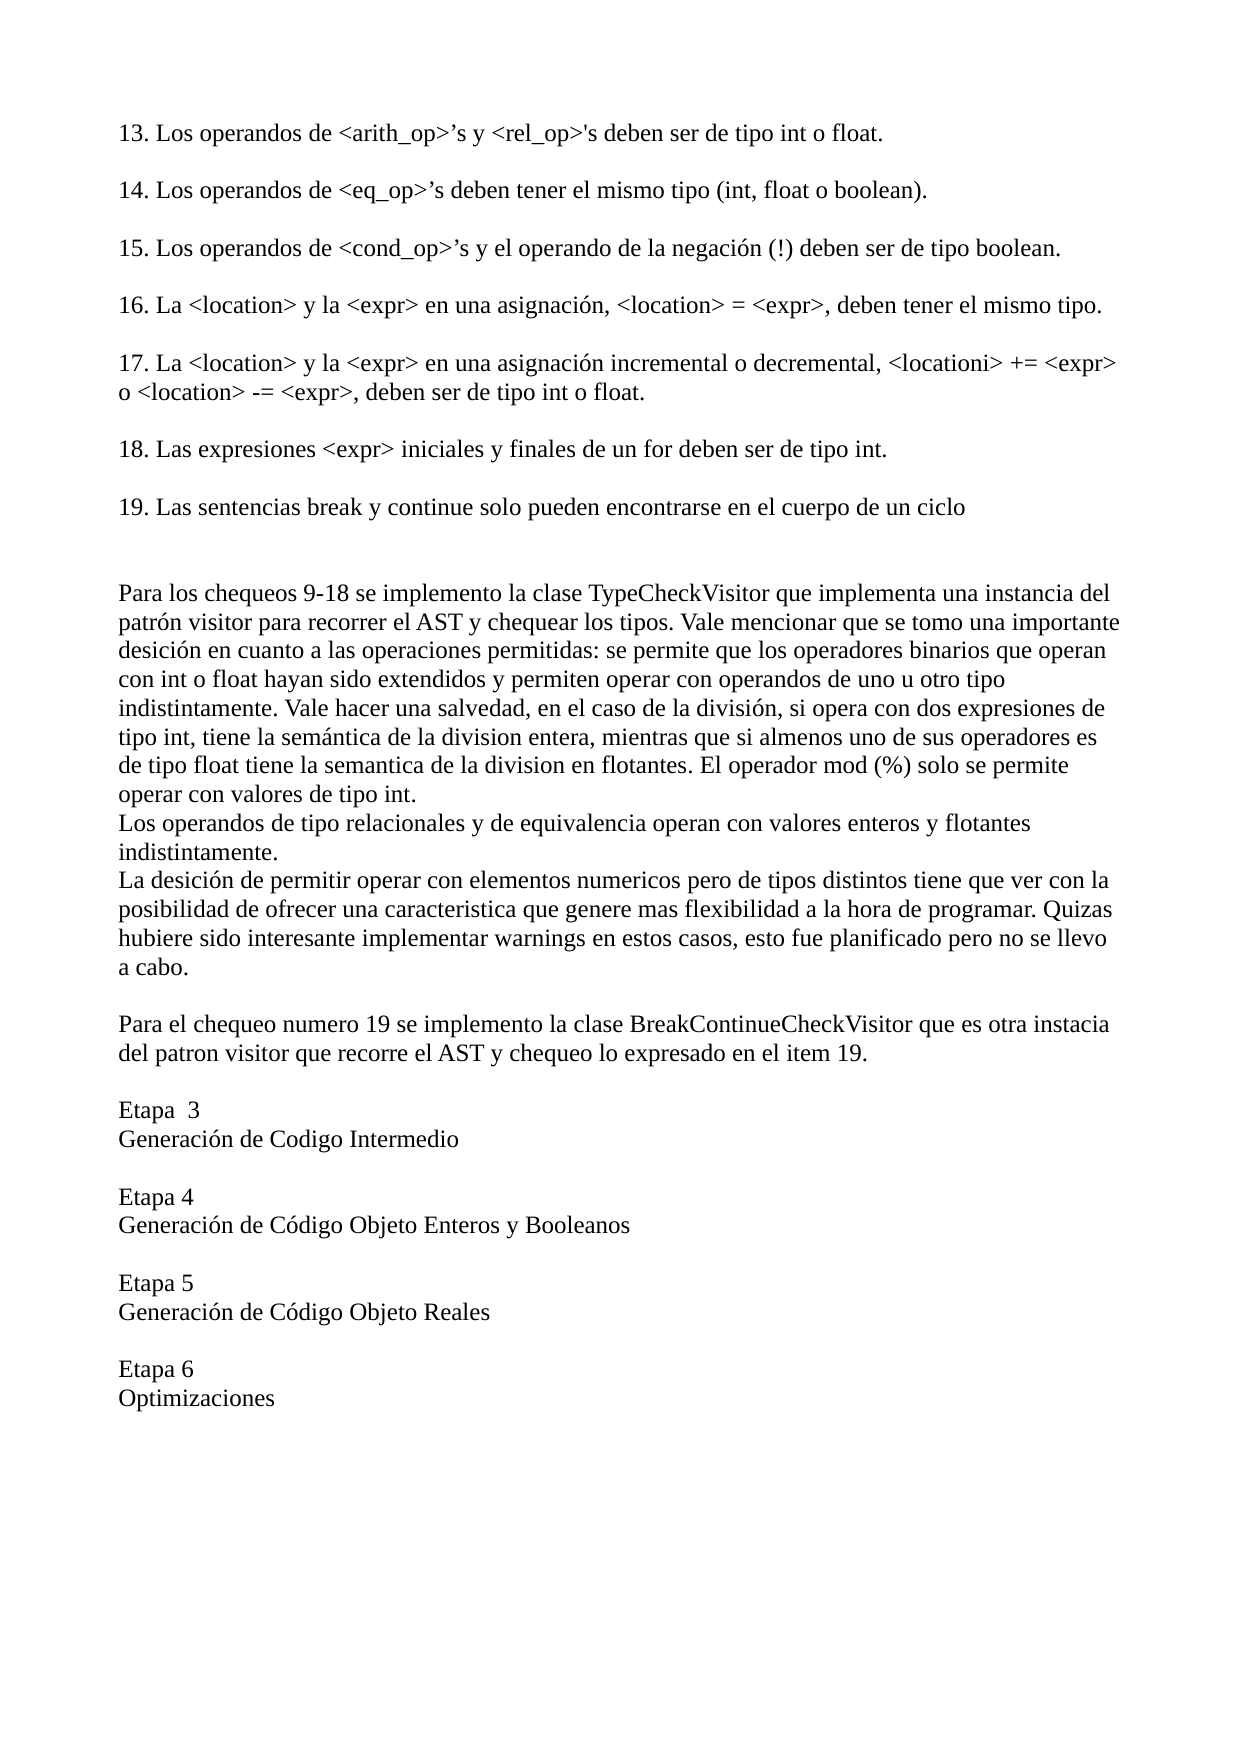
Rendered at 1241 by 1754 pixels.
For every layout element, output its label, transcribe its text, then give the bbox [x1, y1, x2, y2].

text Generación de Código Objeto Enteros y Booleanos [118, 1211, 1122, 1239]
text 17. La <location> y la <expr> en una asignación incremental o decremental, <locationi> += <expr> o <location> -= <expr>, deben ser de tipo int o float. [118, 348, 1122, 406]
text Generación de Código Objeto Reales [118, 1297, 1122, 1326]
text 16. La <location> y la <expr> en una asignación, <location> = <expr>, deben tener el mismo tipo. [118, 291, 1122, 319]
text Etapa 4 [118, 1182, 1122, 1211]
text Los operandos de tipo relacionales y de equivalencia operan con valores enteros y flotantes indistintamente. [118, 808, 1122, 866]
text Para el chequeo numero 19 se implemento la clase BreakContinueCheckVisitor que es otra instacia del patron visitor que recorre el AST y chequeo lo expresado en el item 19. [118, 1009, 1122, 1067]
text 13. Los operandos de <arith_op>’s y <rel_op>'s deben ser de tipo int o float. [118, 118, 1122, 147]
text La desición de permitir operar con elementos numericos pero de tipos distintos tiene que ver con la posibilidad de ofrecer una caracteristica que genere mas flexibilidad a la hora de programar. Quizas hubiere sido interesante implementar warnings en estos casos, esto fue planificado pero no se llevo a cabo. [118, 866, 1122, 981]
text Etapa 3 [118, 1096, 1122, 1124]
text Para los chequeos 9-18 se implemento la clase TypeCheckVisitor que implementa una instancia del patrón visitor para recorrer el AST y chequear los tipos. Vale mencionar que se tomo una importante desición en cuanto a las operaciones permitidas: se permite que los operadores binarios que operan con int o float hayan sido extendidos y permiten operar con operandos de uno u otro tipo indistintamente. Vale hacer una salvedad, en el caso de la división, si opera con dos expresiones de tipo int, tiene la semántica de la division entera, mientras que si almenos uno de sus operadores es de tipo float tiene la semantica de la division en flotantes. El operador mod (%) solo se permite operar con valores de tipo int. [118, 578, 1122, 808]
text Optimizaciones [118, 1383, 1122, 1412]
text Etapa 5 [118, 1268, 1122, 1297]
text Generación de Codigo Intermedio [118, 1124, 1122, 1153]
text 14. Los operandos de <eq_op>’s deben tener el mismo tipo (int, float o boolean). [118, 176, 1122, 204]
text 19. Las sentencias break y continue solo pueden encontrarse en el cuerpo de un ciclo [118, 492, 1122, 521]
text 18. Las expresiones <expr> iniciales y finales de un for deben ser de tipo int. [118, 434, 1122, 463]
text Etapa 6 [118, 1354, 1122, 1383]
text 15. Los operandos de <cond_op>’s y el operando de la negación (!) deben ser de tipo boolean. [118, 233, 1122, 262]
